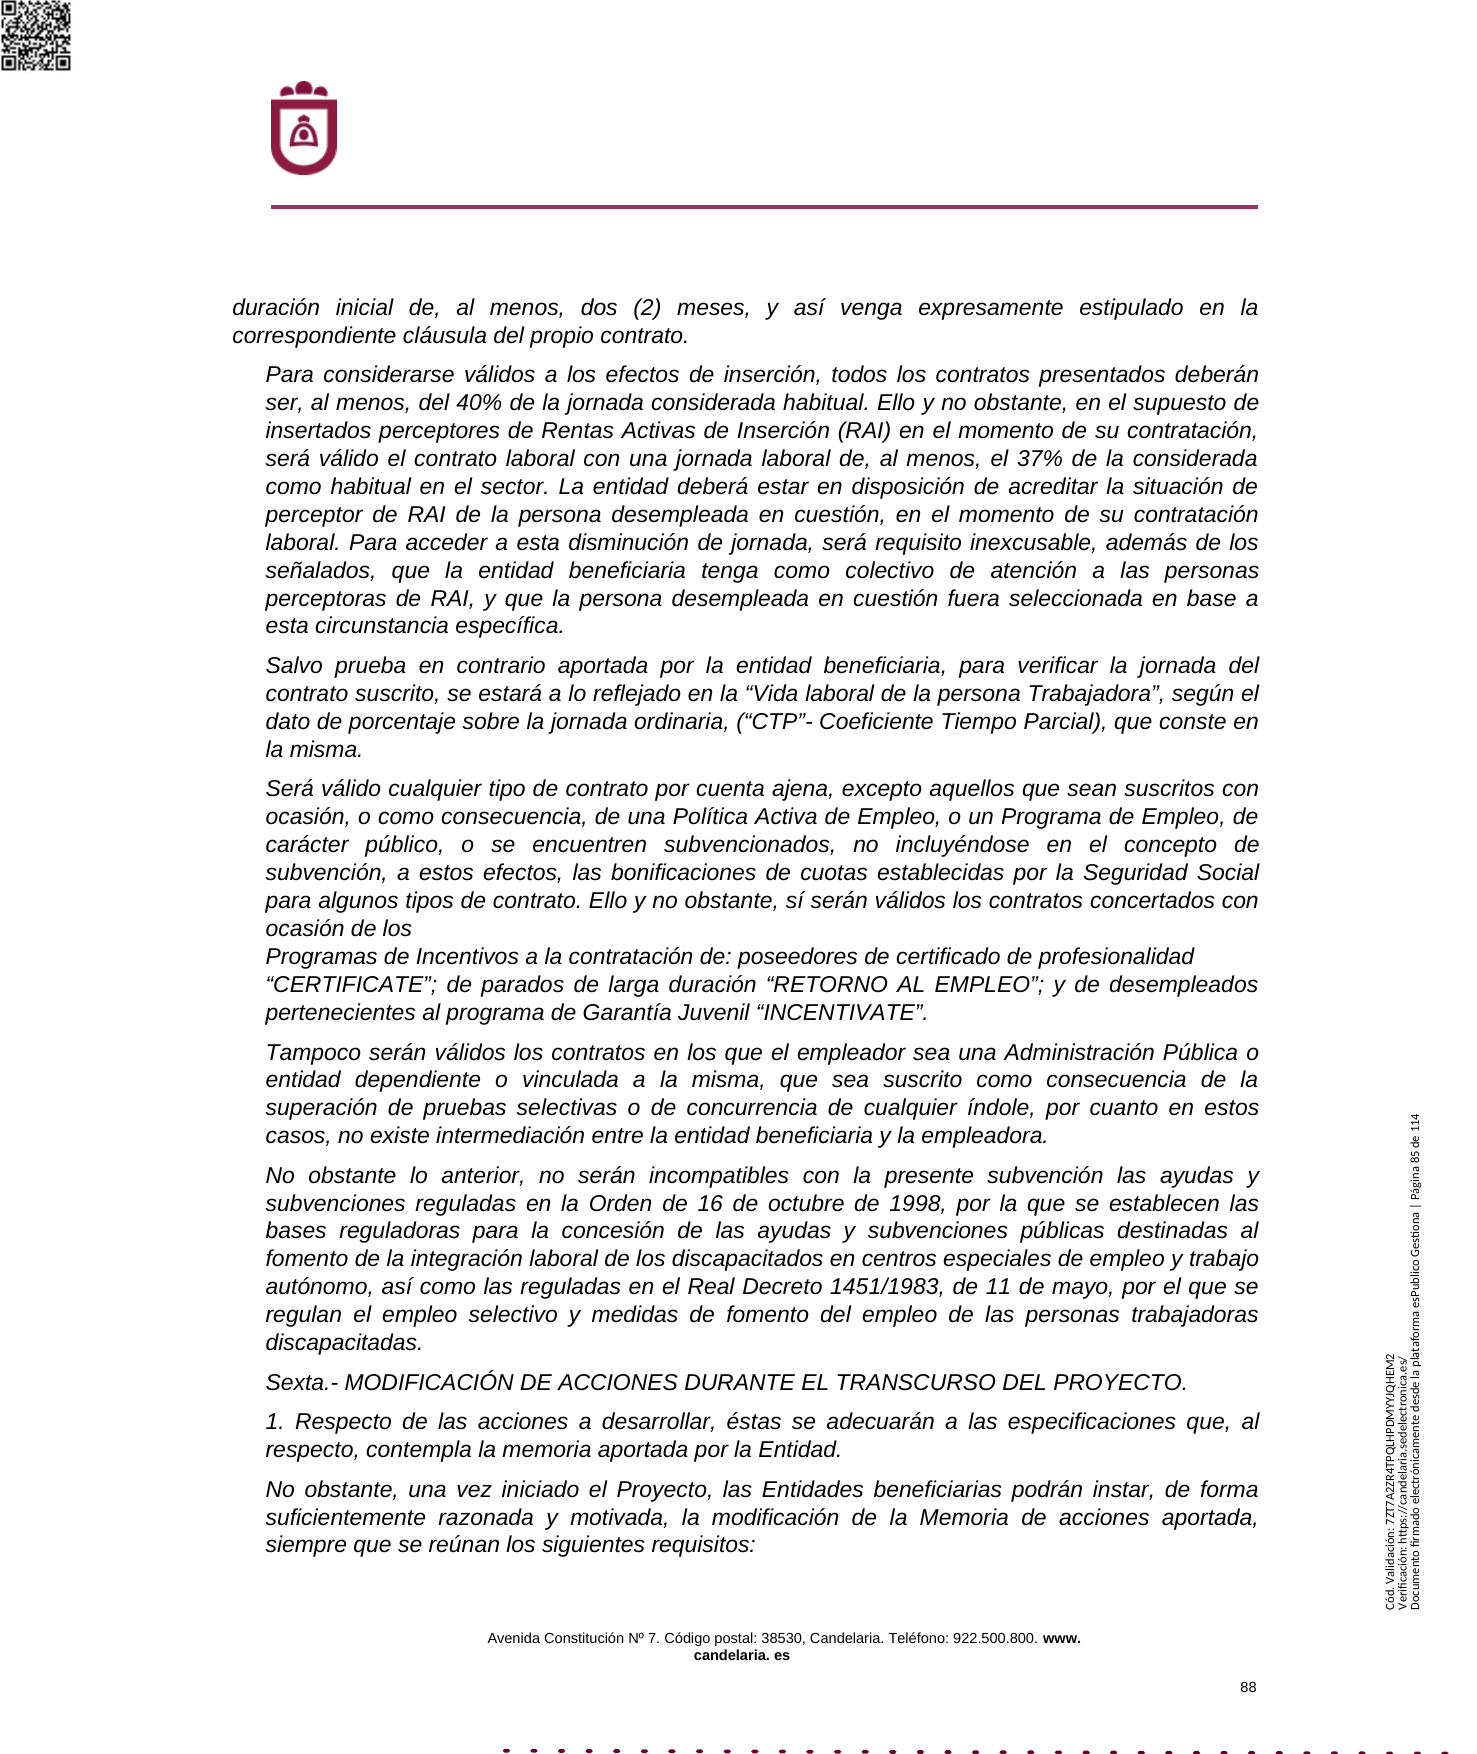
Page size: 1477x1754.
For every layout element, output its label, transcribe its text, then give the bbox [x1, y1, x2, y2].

text Será válido cualquier tipo de contrato por cuenta ajena, excepto aquellos que sean suscritos con ocasión, o como consecuencia, de una Política Activa de Empleo, o un Programa de Empleo, de carácter público, o se encuentren subvencionados, no incluyéndose en el concepto de subvención, a estos efectos, las bonificaciones de cuotas establecidas por la Seguridad Social para algunos tipos de contrato. Ello y no obstante, sí serán válidos los contratos concertados con ocasión de los [265, 775, 1262, 941]
text “CERTIFICATE”; de parados de larga duración “RETORNO AL EMPLEO”; y de desempleados pertenecientes al programa de Garantía Juvenil “INCENTIVATE”. [265, 971, 1262, 1025]
text Para considerarse válidos a los efectos de inserción, todos los contratos presentados deberán ser, al menos, del 40% de la jornada considerada habitual. Ello y no obstante, en el supuesto de insertados perceptores de Rentas Activas de Inserción (RAI) en el momento de su contratación, será válido el contrato laboral con una jornada laboral de, al menos, el 37% de la considerada como habitual en el sector. La entidad deberá estar en disposición de acreditar la situación de perceptor de RAI de la persona desempleada en cuestión, en el momento de su contratación laboral. Para acceder a esta disminución de jornada, será requisito inexcusable, además de los señalados, que la entidad beneficiaria tenga como colectivo de atención a las personas perceptoras de RAI, y que la persona desempleada en cuestión fuera seleccionada en base a esta circunstancia específica. [265, 361, 1262, 639]
text Tampoco serán válidos los contratos en los que el empleador sea una Administración Pública o entidad dependiente o vinculada a la misma, que sea suscrito como consecuencia de la superación de pruebas selectivas o de concurrencia de cualquier índole, por cuanto en estos casos, no existe intermediación entre la entidad beneficiaria y la empleadora. [265, 1038, 1262, 1148]
text Sexta.- MODIFICACIÓN DE ACCIONES DURANTE EL TRANSCURSO DEL PROYECTO. [265, 1369, 1262, 1395]
text No obstante lo anterior, no serán incompatibles con la presente subvención las ayudas y subvenciones reguladas en la Orden de 16 de octubre de 1998, por la que se establecen las bases reguladoras para la concesión de las ayudas y subvenciones públicas destinadas al fomento de la integración laboral de los discapacitados en centros especiales de empleo y trabajo autónomo, así como las reguladas en el Real Decreto 1451/1983, de 11 de mayo, por el que se regulan el empleo selectivo y medidas de fomento del empleo de las personas trabajadoras discapacitadas. [265, 1162, 1262, 1356]
text No obstante, una vez iniciado el Proyecto, las Entidades beneficiarias podrán instar, de forma suficientemente razonada y motivada, la modificación de la Memoria de acciones aportada, siempre que se reúnan los siguientes requisitos: [265, 1476, 1262, 1558]
text 1. Respecto de las acciones a desarrollar, éstas se adecuarán a las especificaciones que, al respecto, contempla la memoria aportada por la Entidad. [265, 1408, 1262, 1462]
list duración inicial de, al menos, dos (2) meses, y así venga expresamente estipulado en la correspondiente cláusula del propio contrato. [232, 294, 1262, 348]
text Salvo prueba en contrario aportada por la entidad beneficiaria, para verificar la jornada del contrato suscrito, se estará a lo reflejado en la “Vida laboral de la persona Trabajadora”, según el dato de porcentaje sobre la jornada ordinaria, (“CTP”- Coeficiente Tiempo Parcial), que conste en la misma. [265, 652, 1262, 762]
text Programas de Incentivos a la contratación de: poseedores de certificado de profesionalidad [265, 943, 1262, 969]
